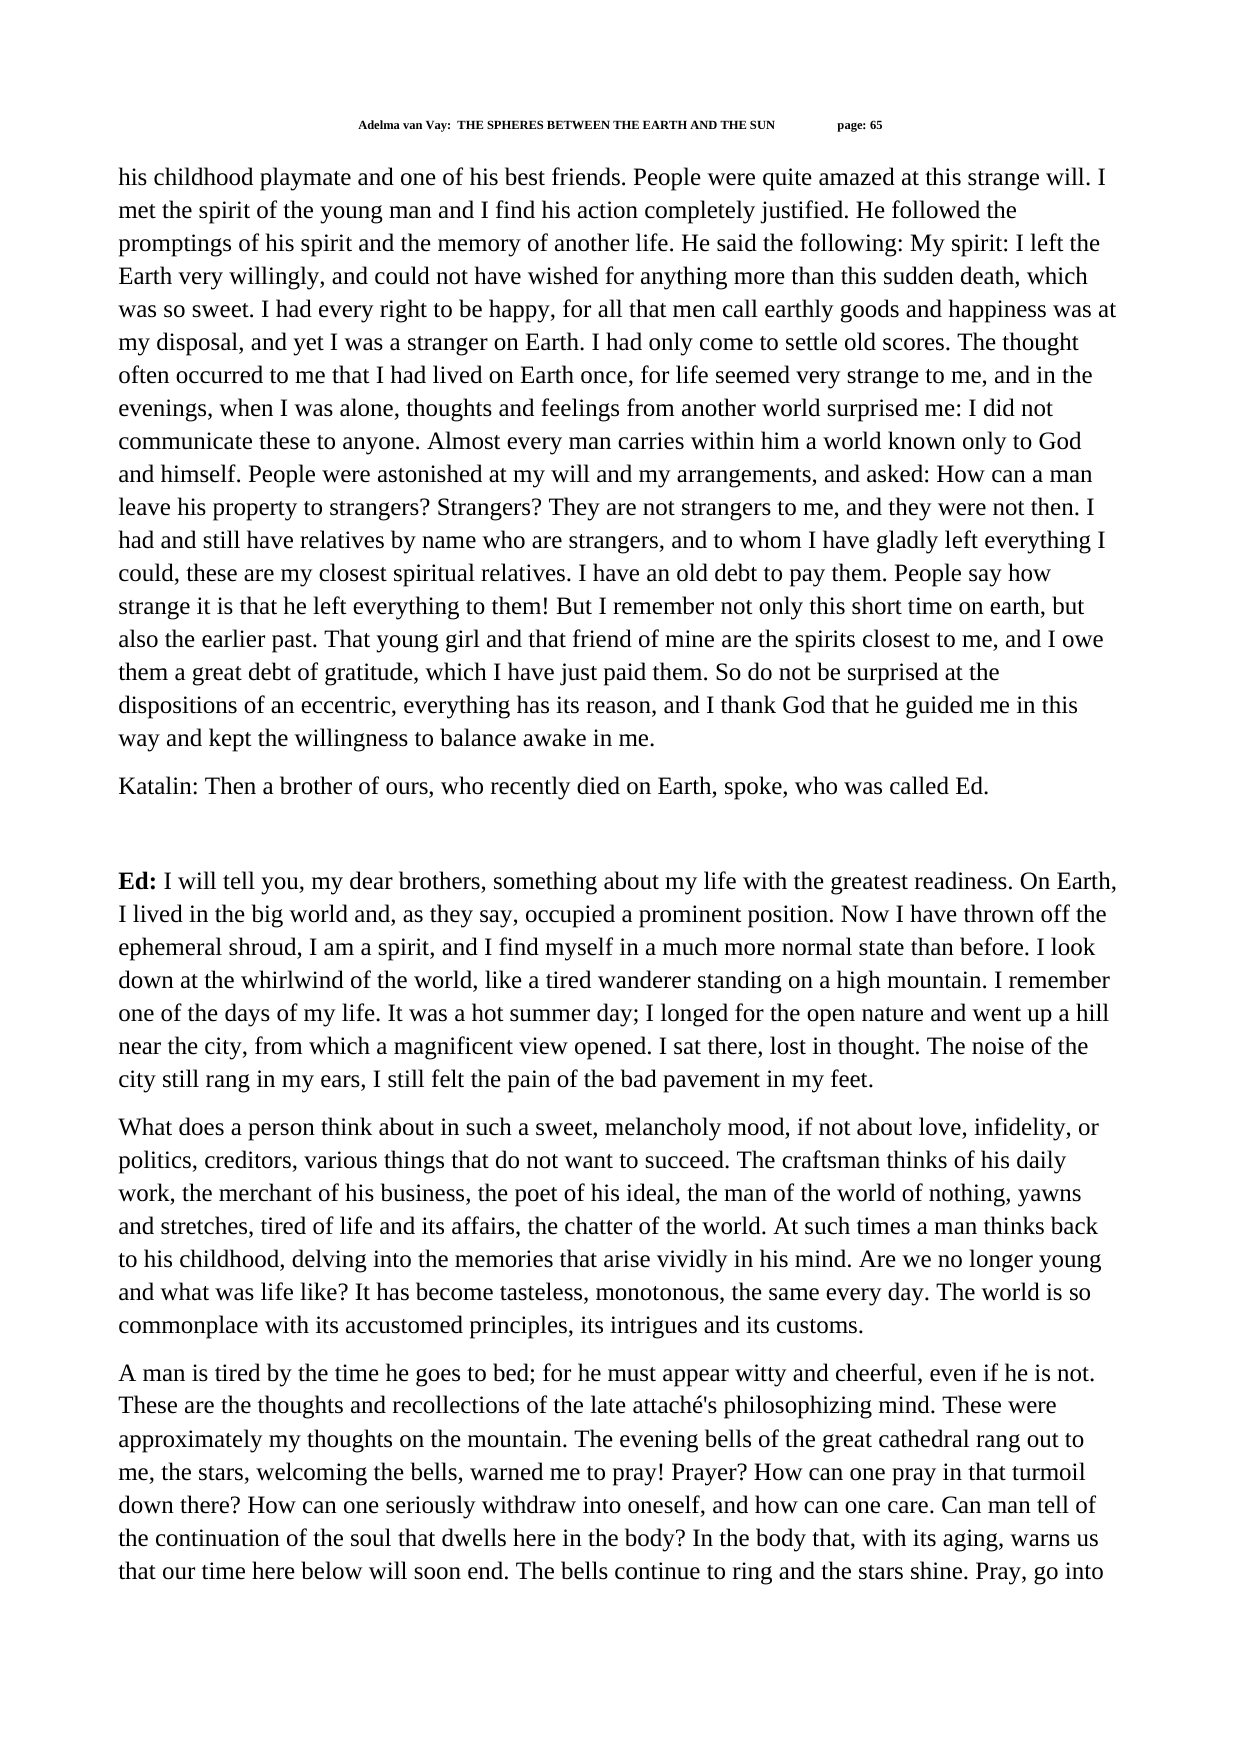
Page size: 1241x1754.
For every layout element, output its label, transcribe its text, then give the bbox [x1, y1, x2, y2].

text A man is tired by the time he goes to bed; for he must appear witty and cheerful, even if he is not. These are the thoughts and recollections of the late attaché's philosophizing mind. These were approximately my thoughts on the mountain. The evening bells of the great cathedral rang out to me, the stars, welcoming the bells, warned me to pray! Prayer? How can one pray in that turmoil down there? How can one seriously withdraw into oneself, and how can one care. Can man tell of the continuation of the soul that dwells here in the body? In the body that, with its aging, warns us that our time here below will soon end. The bells continue to ring and the stars shine. Pray, go into [118, 1358, 1122, 1584]
text What does a person think about in such a sweet, melancholy mood, if not about love, infidelity, or politics, creditors, various things that do not want to succeed. The craftsman thinks of his daily work, the merchant of his business, the poet of his ideal, the man of the world of nothing, yawns and stretches, tired of life and its affairs, the chatter of the world. At such times a man thinks back to his childhood, delving into the memories that arise vividly in his mind. Are we no longer young and what was life like? It has become tasteless, monotonous, the same every day. The world is so commonplace with its accustomed principles, its intrigues and its customs. [118, 1112, 1122, 1339]
text Katalin: Then a brother of ours, who recently died on Earth, spoke, who was called Ed. [118, 771, 1122, 800]
text Ed: I will tell you, my dear brothers, something about my life with the greatest readiness. On Earth, I lived in the big world and, as they say, occupied a prominent position. Now I have thrown off the ephemeral shroud, I am a spirit, and I find myself in a much more normal state than before. I look down at the whirlwind of the world, like a tired wanderer standing on a high mountain. I remember one of the days of my life. It was a hot summer day; I longed for the open nature and went up a hill near the city, from which a magnificent view opened. I sat there, lost in thought. The noise of the city still rang in my ears, I still felt the pain of the bad pavement in my feet. [118, 866, 1122, 1093]
text his childhood playmate and one of his best friends. People were quite amazed at this strange will. I met the spirit of the young man and I find his action completely justified. He followed the promptings of his spirit and the memory of another life. He said the following: My spirit: I left the Earth very willingly, and could not have wished for anything more than this sudden death, which was so sweet. I had every right to be happy, for all that men call earthly goods and happiness was at my disposal, and yet I was a stranger on Earth. I had only come to settle old scores. The thought often occurred to me that I had lived on Earth once, for life seemed very strange to me, and in the evenings, when I was alone, thoughts and feelings from another world surprised me: I did not communicate these to anyone. Almost every man carries within him a world known only to God and himself. People were astonished at my will and my arrangements, and asked: How can a man leave his property to strangers? Strangers? They are not strangers to me, and they were not then. I had and still have relatives by name who are strangers, and to whom I have gladly left everything I could, these are my closest spiritual relatives. I have an old debt to pay them. People say how strange it is that he left everything to them! But I remember not only this short time on earth, but also the earlier past. That young girl and that friend of mine are the spirits closest to me, and I owe them a great debt of gratitude, which I have just paid them. So do not be surprised at the dispositions of an eccentric, everything has its reason, and I thank God that he guided me in this way and kept the willingness to balance awake in me. [118, 162, 1122, 752]
